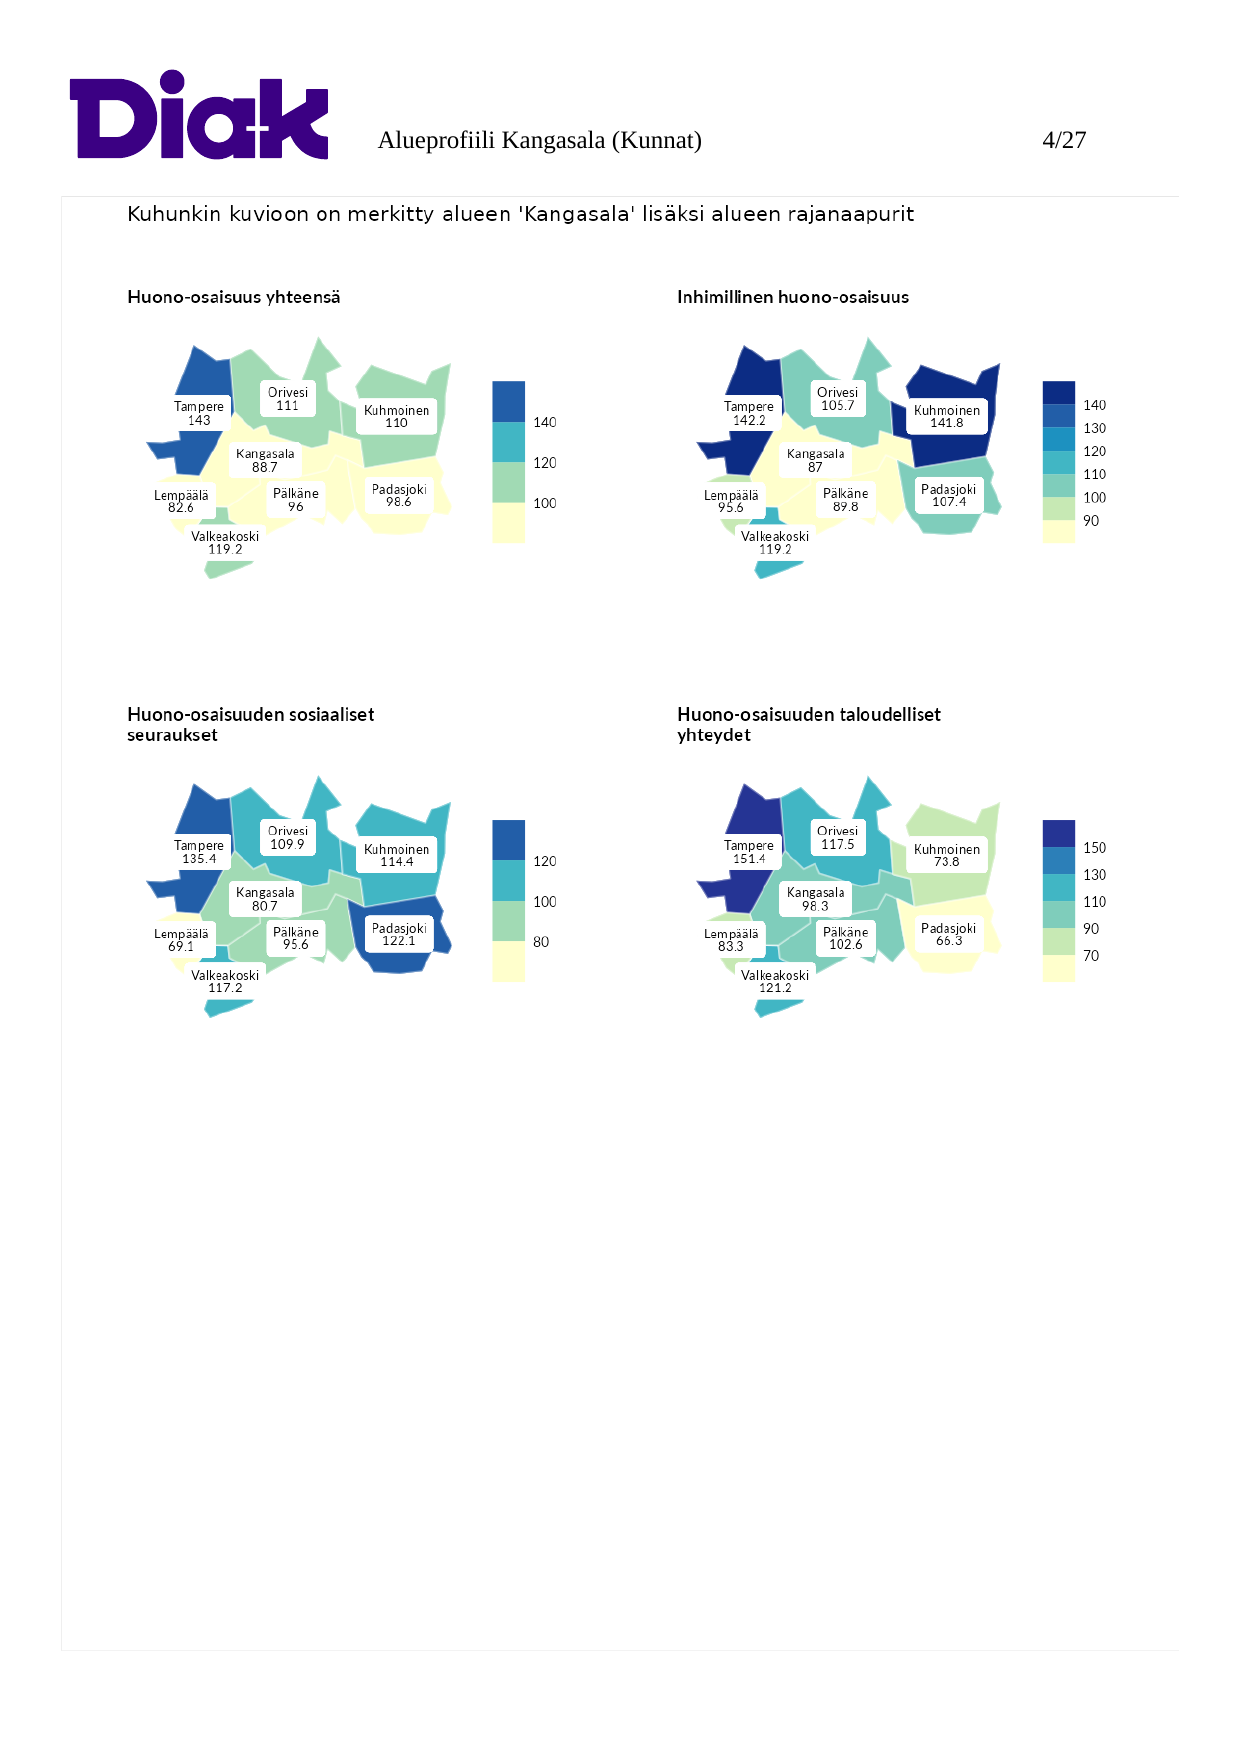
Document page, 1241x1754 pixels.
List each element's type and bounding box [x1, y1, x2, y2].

picture [61, 196, 1179, 1651]
